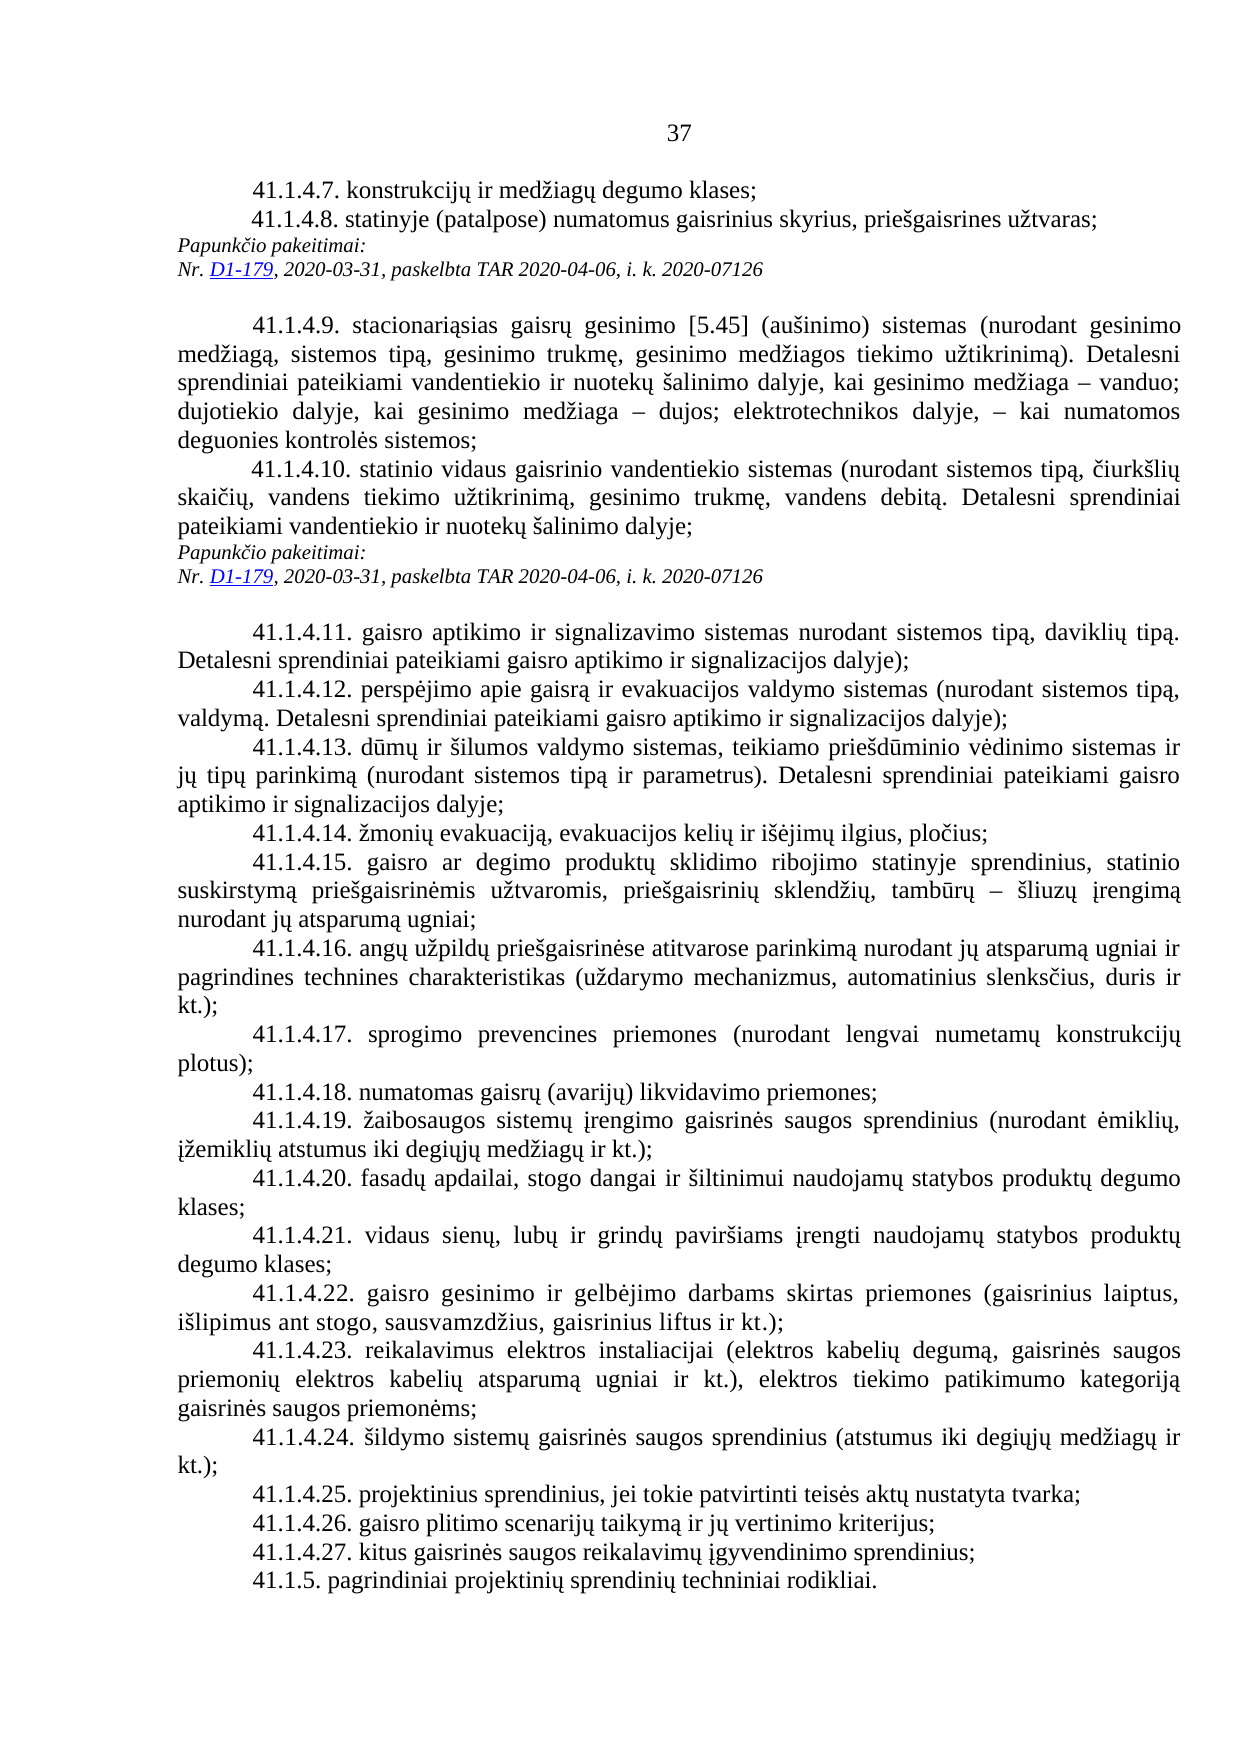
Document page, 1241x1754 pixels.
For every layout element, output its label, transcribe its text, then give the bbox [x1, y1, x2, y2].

text 41.1.4.27. kitus gaisrinės saugos reikalavimų įgyvendinimo sprendinius; [177, 1537, 1181, 1566]
text 41.1.4.15. gaisro ar degimo produktų sklidimo ribojimo statinyje sprendinius, statinio suskirstymą priešgaisrinėmis užtvaromis, priešgaisrinių sklendžių, tambūrų – šliuzų įrengimą nurodant jų atsparumą ugniai; [177, 847, 1181, 933]
text 41.1.4.17. sprogimo prevencines priemones (nurodant lengvai numetamų konstrukcijų plotus); [177, 1019, 1181, 1077]
text 41.1.4.12. perspėjimo apie gaisrą ir evakuacijos valdymo sistemas (nurodant sistemos tipą, valdymą. Detalesni sprendiniai pateikiami gaisro aptikimo ir signalizacijos dalyje); [177, 674, 1181, 732]
text Papunkčio pakeitimai: [177, 540, 1181, 564]
text 41.1.4.25. projektinius sprendinius, jei tokie patvirtinti teisės aktų nustatyta tvarka; [177, 1479, 1181, 1508]
text 41.1.4.14. žmonių evakuaciją, evakuacijos kelių ir išėjimų ilgius, pločius; [177, 818, 1181, 847]
text 41.1.4.24. šildymo sistemų gaisrinės saugos sprendinius (atstumus iki degiųjų medžiagų ir kt.); [177, 1422, 1181, 1479]
text 41.1.4.26. gaisro plitimo scenarijų taikymą ir jų vertinimo kriterijus; [177, 1508, 1181, 1537]
text Nr. D1-179, 2020-03-31, paskelbta TAR 2020-04-06, i. k. 2020-07126 [177, 564, 1181, 588]
text Nr. D1-179, 2020-03-31, paskelbta TAR 2020-04-06, i. k. 2020-07126 [177, 257, 1181, 281]
text 41.1.4.16. angų užpildų priešgaisrinėse atitvarose parinkimą nurodant jų atsparumą ugniai ir pagrindines technines charakteristikas (uždarymo mechanizmus, automatinius slenksčius, duris ir kt.); [177, 933, 1181, 1019]
text 41.1.4.23. reikalavimus elektros instaliacijai (elektros kabelių degumą, gaisrinės saugos priemonių elektros kabelių atsparumą ugniai ir kt.), elektros tiekimo patikimumo kategoriją gaisrinės saugos priemonėms; [177, 1336, 1181, 1422]
text 41.1.4.10. statinio vidaus gaisrinio vandentiekio sistemas (nurodant sistemos tipą, čiurkšlių skaičių, vandens tiekimo užtikrinimą, gesinimo trukmę, vandens debitą. Detalesni sprendiniai pateikiami vandentiekio ir nuotekų šalinimo dalyje; [177, 454, 1181, 540]
text 41.1.4.19. žaibosaugos sistemų įrengimo gaisrinės saugos sprendinius (nurodant ėmiklių, įžemiklių atstumus iki degiųjų medžiagų ir kt.); [177, 1106, 1181, 1163]
text 41.1.4.22. gaisro gesinimo ir gelbėjimo darbams skirtas priemones (gaisrinius laiptus, išlipimus ant stogo, sausvamzdžius, gaisrinius liftus ir kt.); [177, 1278, 1181, 1336]
text 41.1.4.9. stacionariąsias gaisrų gesinimo [5.45] (aušinimo) sistemas (nurodant gesinimo medžiagą, sistemos tipą, gesinimo trukmę, gesinimo medžiagos tiekimo užtikrinimą). Detalesni sprendiniai pateikiami vandentiekio ir nuotekų šalinimo dalyje, kai gesinimo medžiaga – vanduo; dujotiekio dalyje, kai gesinimo medžiaga – dujos; elektrotechnikos dalyje, – kai numatomos deguonies kontrolės sistemos; [177, 310, 1181, 454]
text 41.1.4.8. statinyje (patalpose) numatomus gaisrinius skyrius, priešgaisrines užtvaras; [177, 204, 1181, 233]
text 41.1.4.21. vidaus sienų, lubų ir grindų paviršiams įrengti naudojamų statybos produktų degumo klases; [177, 1221, 1181, 1278]
text 41.1.4.18. numatomas gaisrų (avarijų) likvidavimo priemones; [177, 1077, 1181, 1106]
text 41.1.4.11. gaisro aptikimo ir signalizavimo sistemas nurodant sistemos tipą, daviklių tipą. Detalesni sprendiniai pateikiami gaisro aptikimo ir signalizacijos dalyje); [177, 617, 1181, 674]
text 41.1.4.7. konstrukcijų ir medžiagų degumo klases; [177, 176, 1181, 204]
text 41.1.4.13. dūmų ir šilumos valdymo sistemas, teikiamo priešdūminio vėdinimo sistemas ir jų tipų parinkimą (nurodant sistemos tipą ir parametrus). Detalesni sprendiniai pateikiami gaisro aptikimo ir signalizacijos dalyje; [177, 732, 1181, 818]
text 41.1.4.20. fasadų apdailai, stogo dangai ir šiltinimui naudojamų statybos produktų degumo klases; [177, 1163, 1181, 1221]
text 41.1.5. pagrindiniai projektinių sprendinių techniniai rodikliai. [177, 1566, 1181, 1594]
text Papunkčio pakeitimai: [177, 233, 1181, 257]
